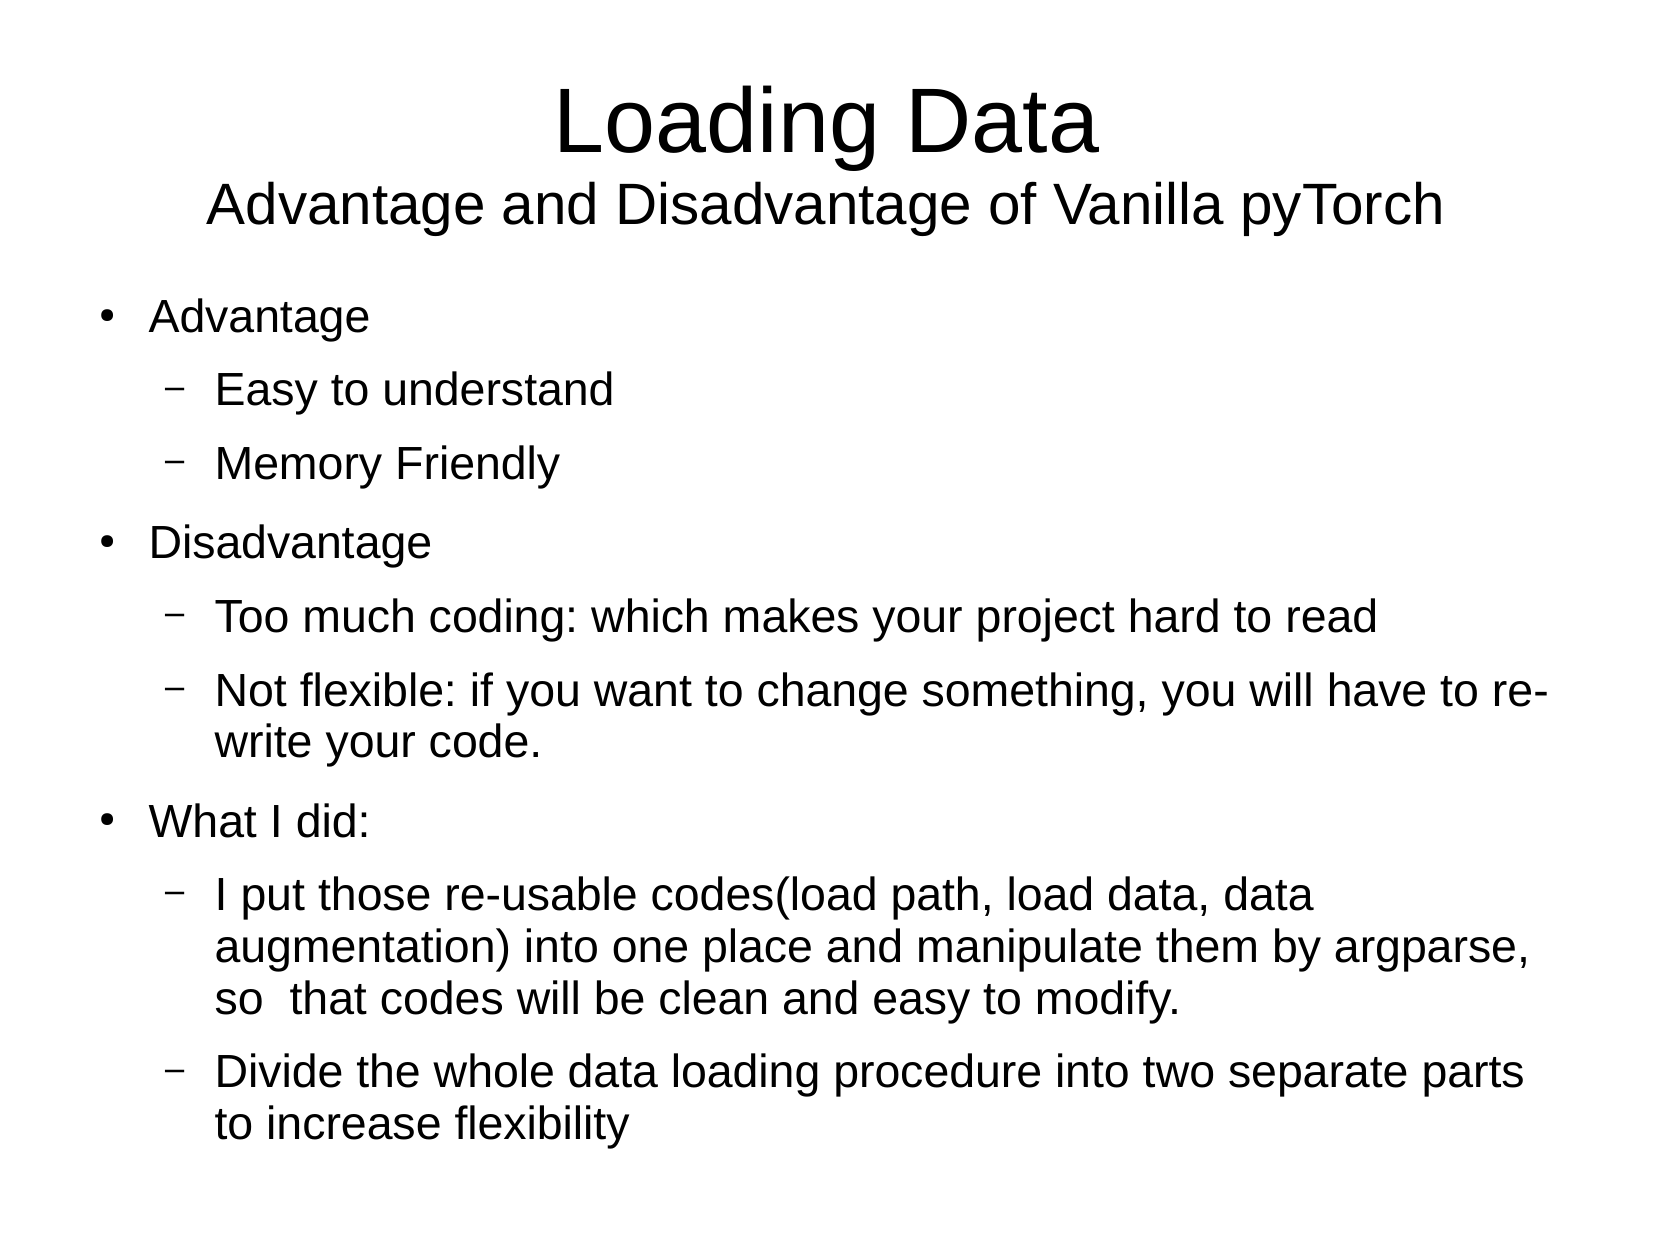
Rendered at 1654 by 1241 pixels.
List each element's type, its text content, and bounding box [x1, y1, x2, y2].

list Advantage Easy to understand Memory Friendly Disadvantage Too much coding: which makes your project hard to read Not flexible: if you want to change something, you will have to re-write your code. What I did: I put those re-usable codes(load path, load data, data augmentation) into one place and manipulate them by argparse, so that codes will be clean and easy to modify. Divide the whole data loading procedure into two separate parts to increase flexibility [82, 290, 1571, 1156]
title Loading Data Advantage and Disadvantage of Vanilla pyTorch [82, 49, 1571, 257]
